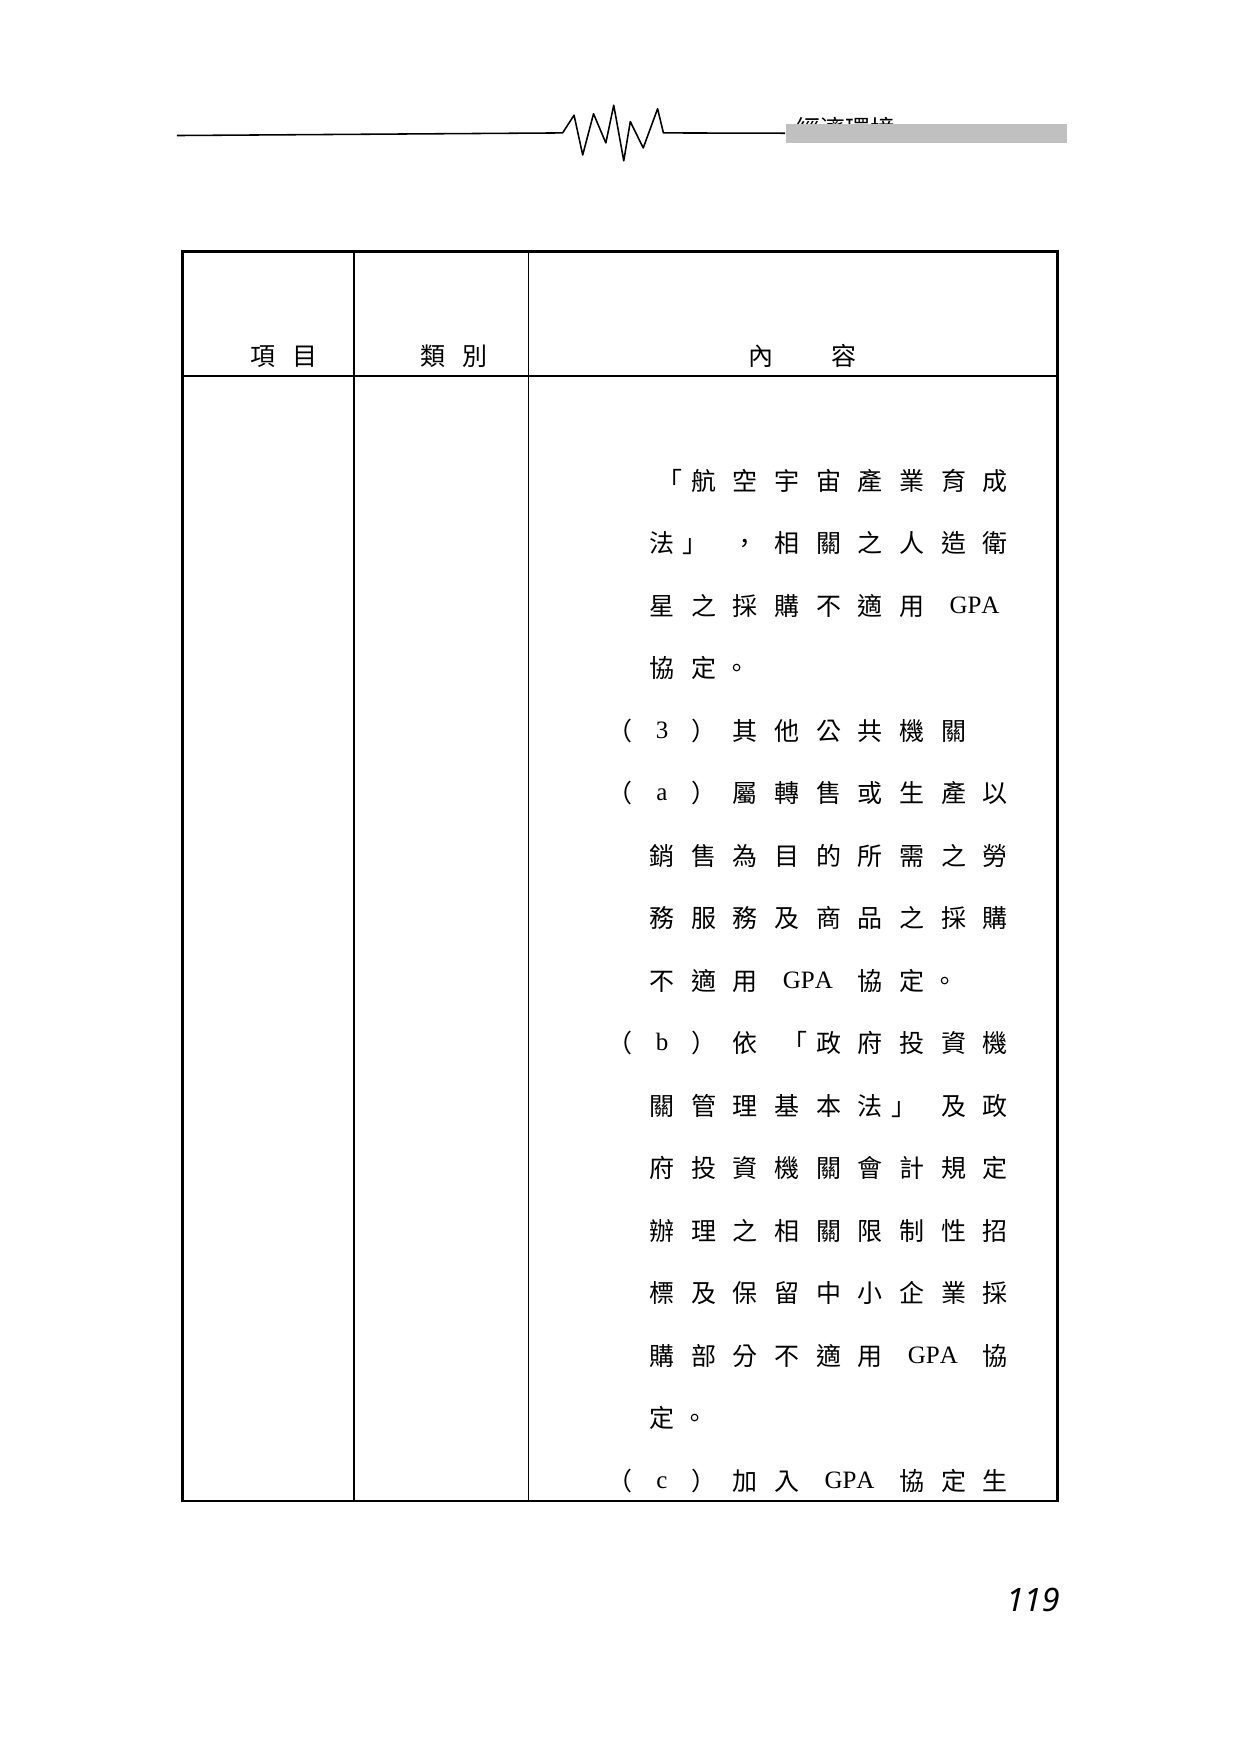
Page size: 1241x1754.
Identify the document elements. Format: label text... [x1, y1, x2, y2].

table_header 內 容 [529, 253, 1056, 375]
table_cell 「航空宇宙產業育成法」，相關之人造衛星之採購不適用GPA協定。 （3）其他公共機關 （a）屬轉售或生產以銷售為目的所需之勞務服務及商品之採購不適用GPA協定。 （b）依「政府投資機關管理基本法」及政府投資機關會計規定辦理之相關限制性招標及保留中小企業採購部分不適用GPA協定。 （c）加入GPA協定生 [529, 377, 1056, 1500]
table_header 類別 [355, 253, 528, 375]
table_cell [184, 377, 353, 1500]
table_cell [355, 377, 528, 1500]
table_header 項目 [184, 253, 353, 375]
